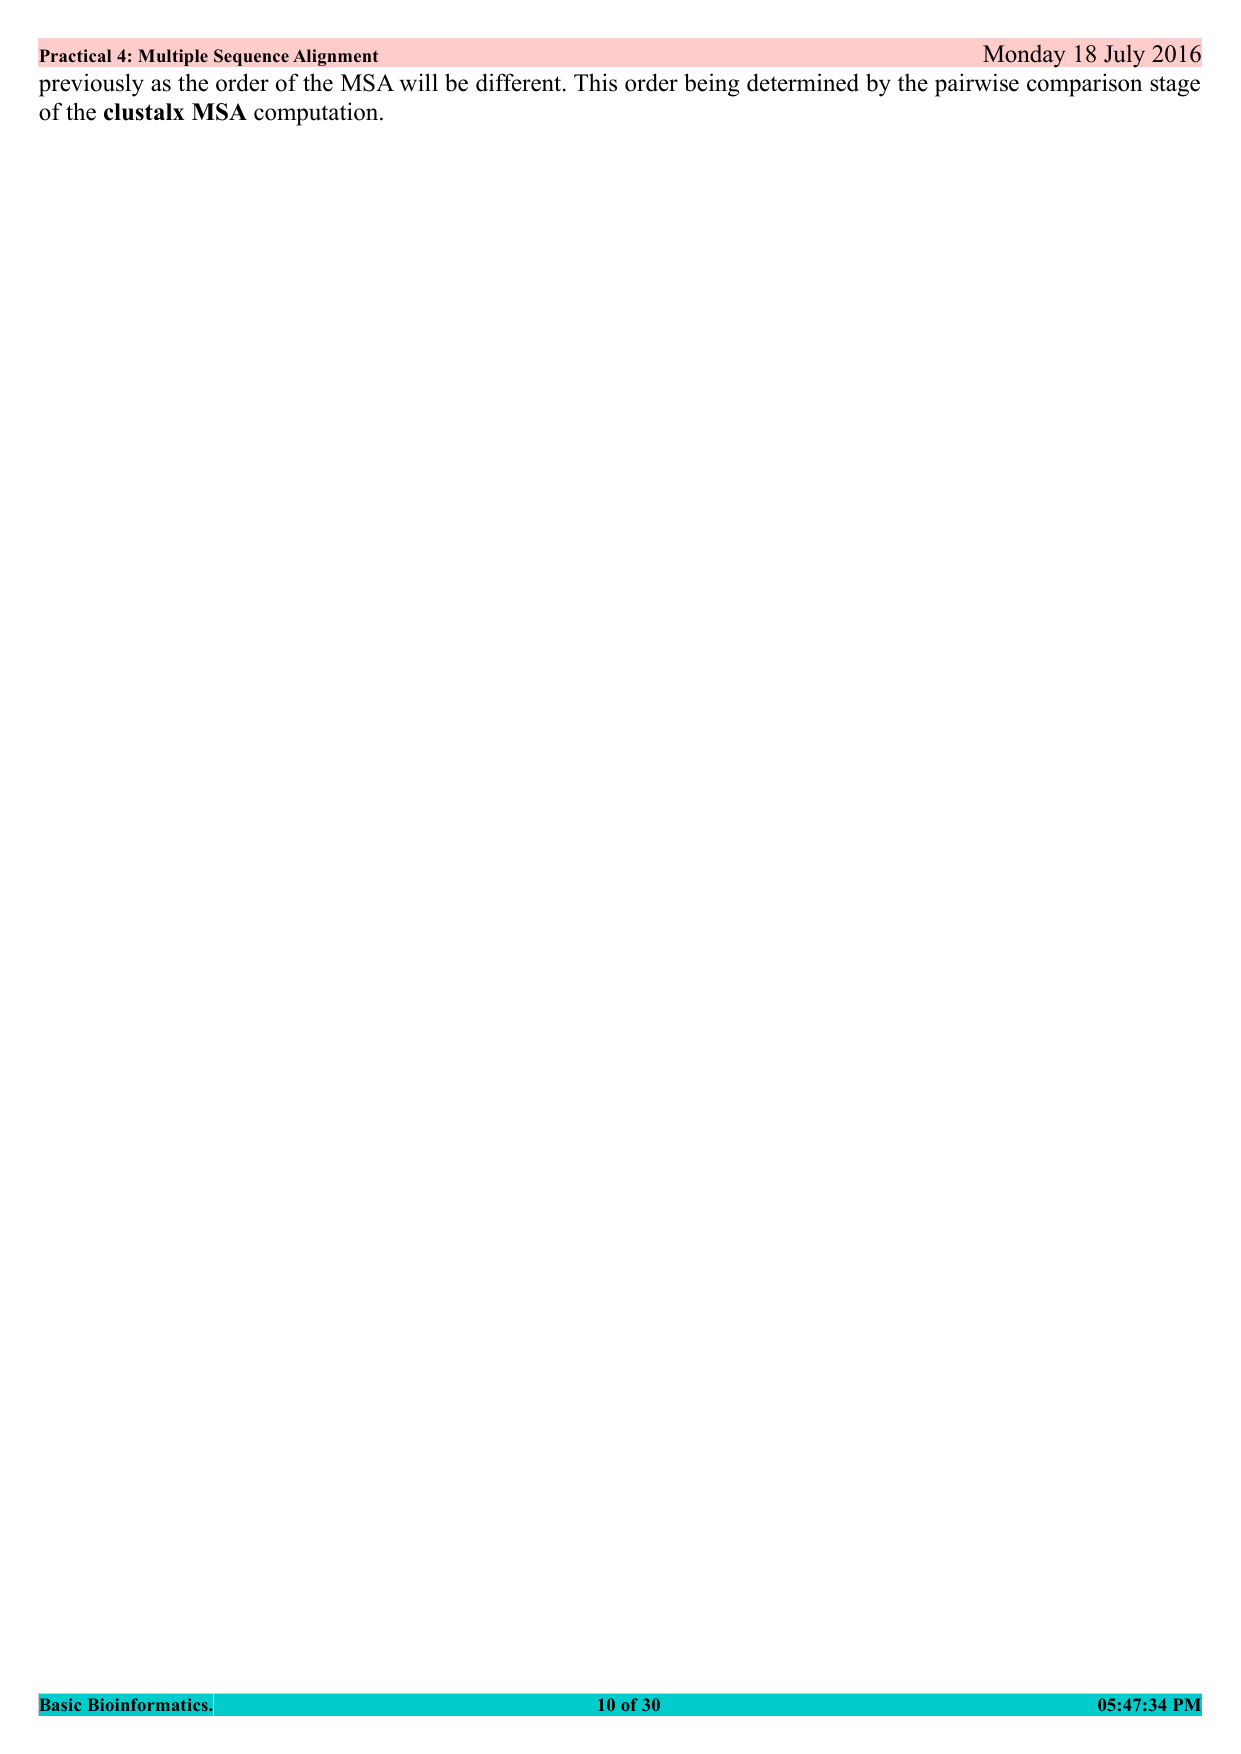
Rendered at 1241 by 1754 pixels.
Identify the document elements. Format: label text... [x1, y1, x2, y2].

text previously as the order of the MSA will be different. This order being determined by the pairwise comparison stage of the clustalx MSA computation. [38, 67, 1202, 126]
